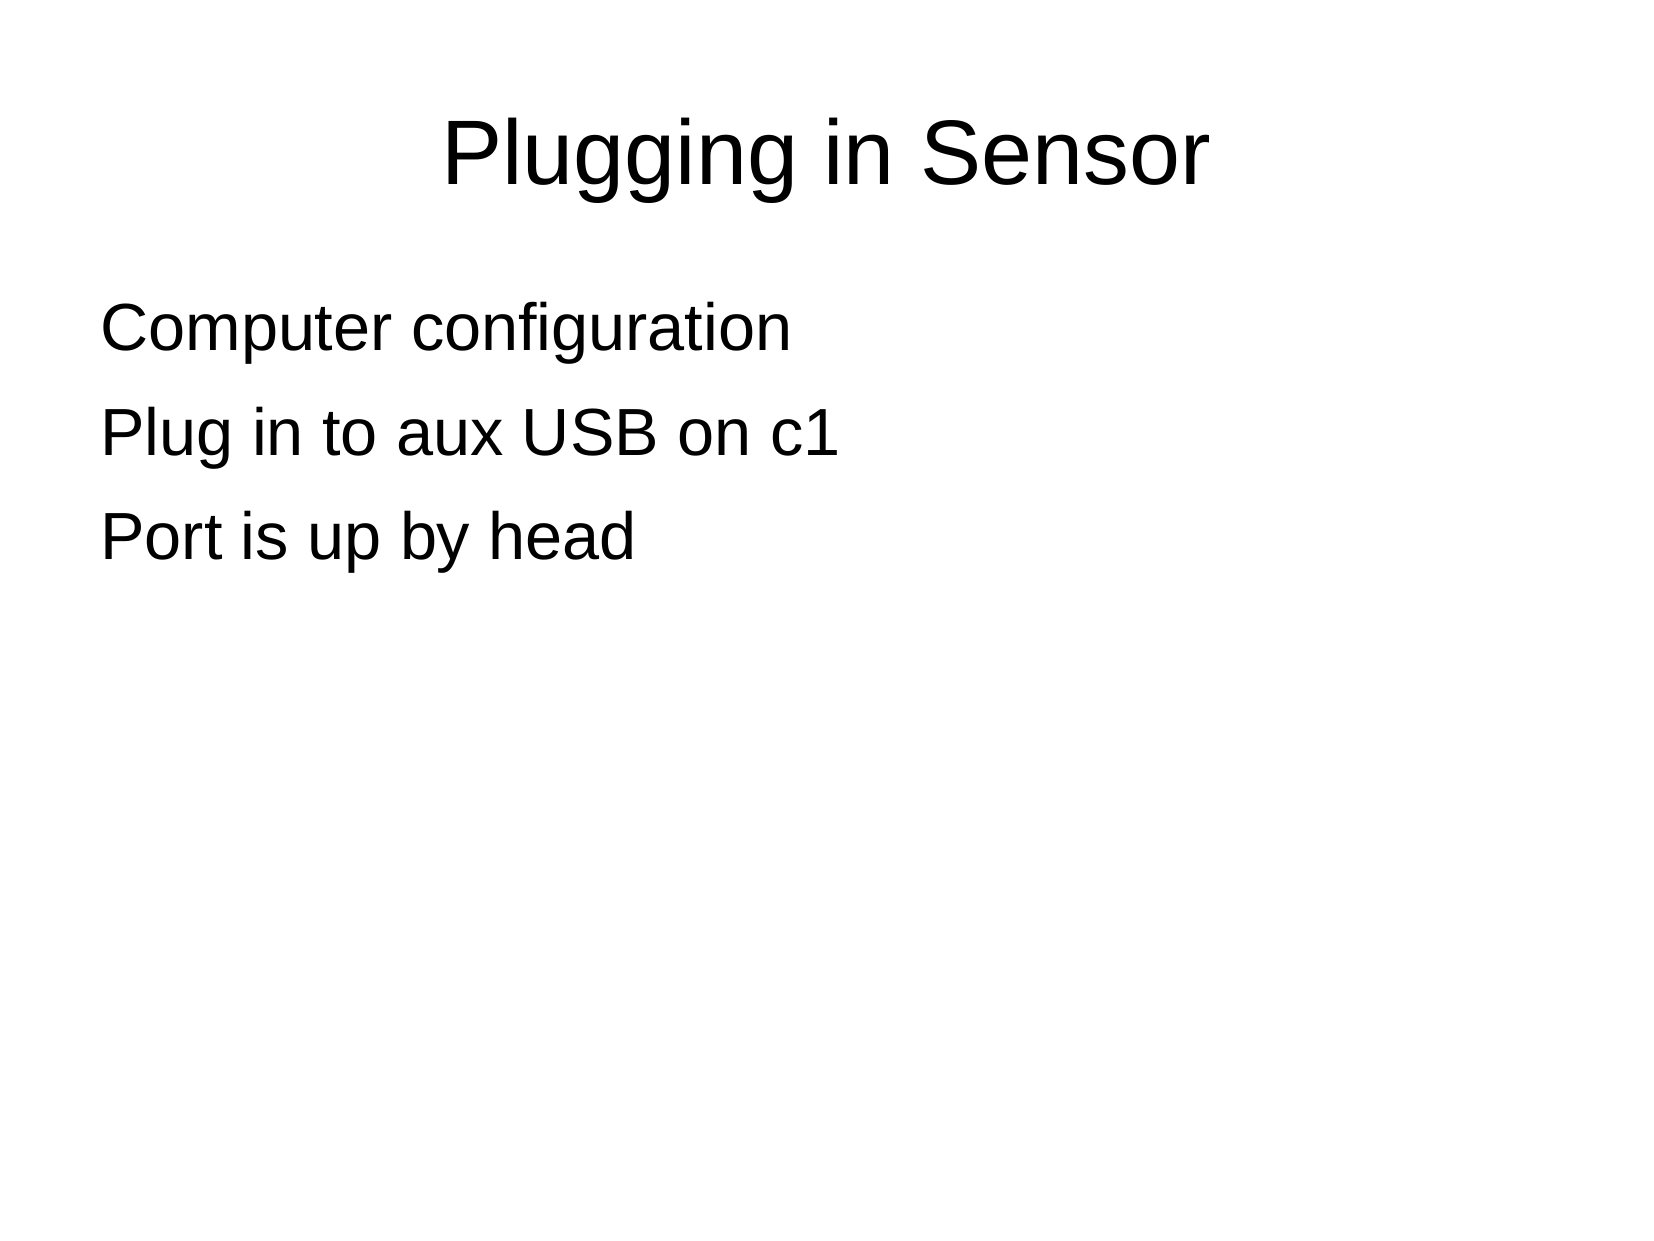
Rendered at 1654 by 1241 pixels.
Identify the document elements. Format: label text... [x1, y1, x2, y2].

title Plugging in Sensor [82, 56, 1571, 250]
list Computer configuration Plug in to aux USB on c1 Port is up by head [82, 290, 1571, 1094]
